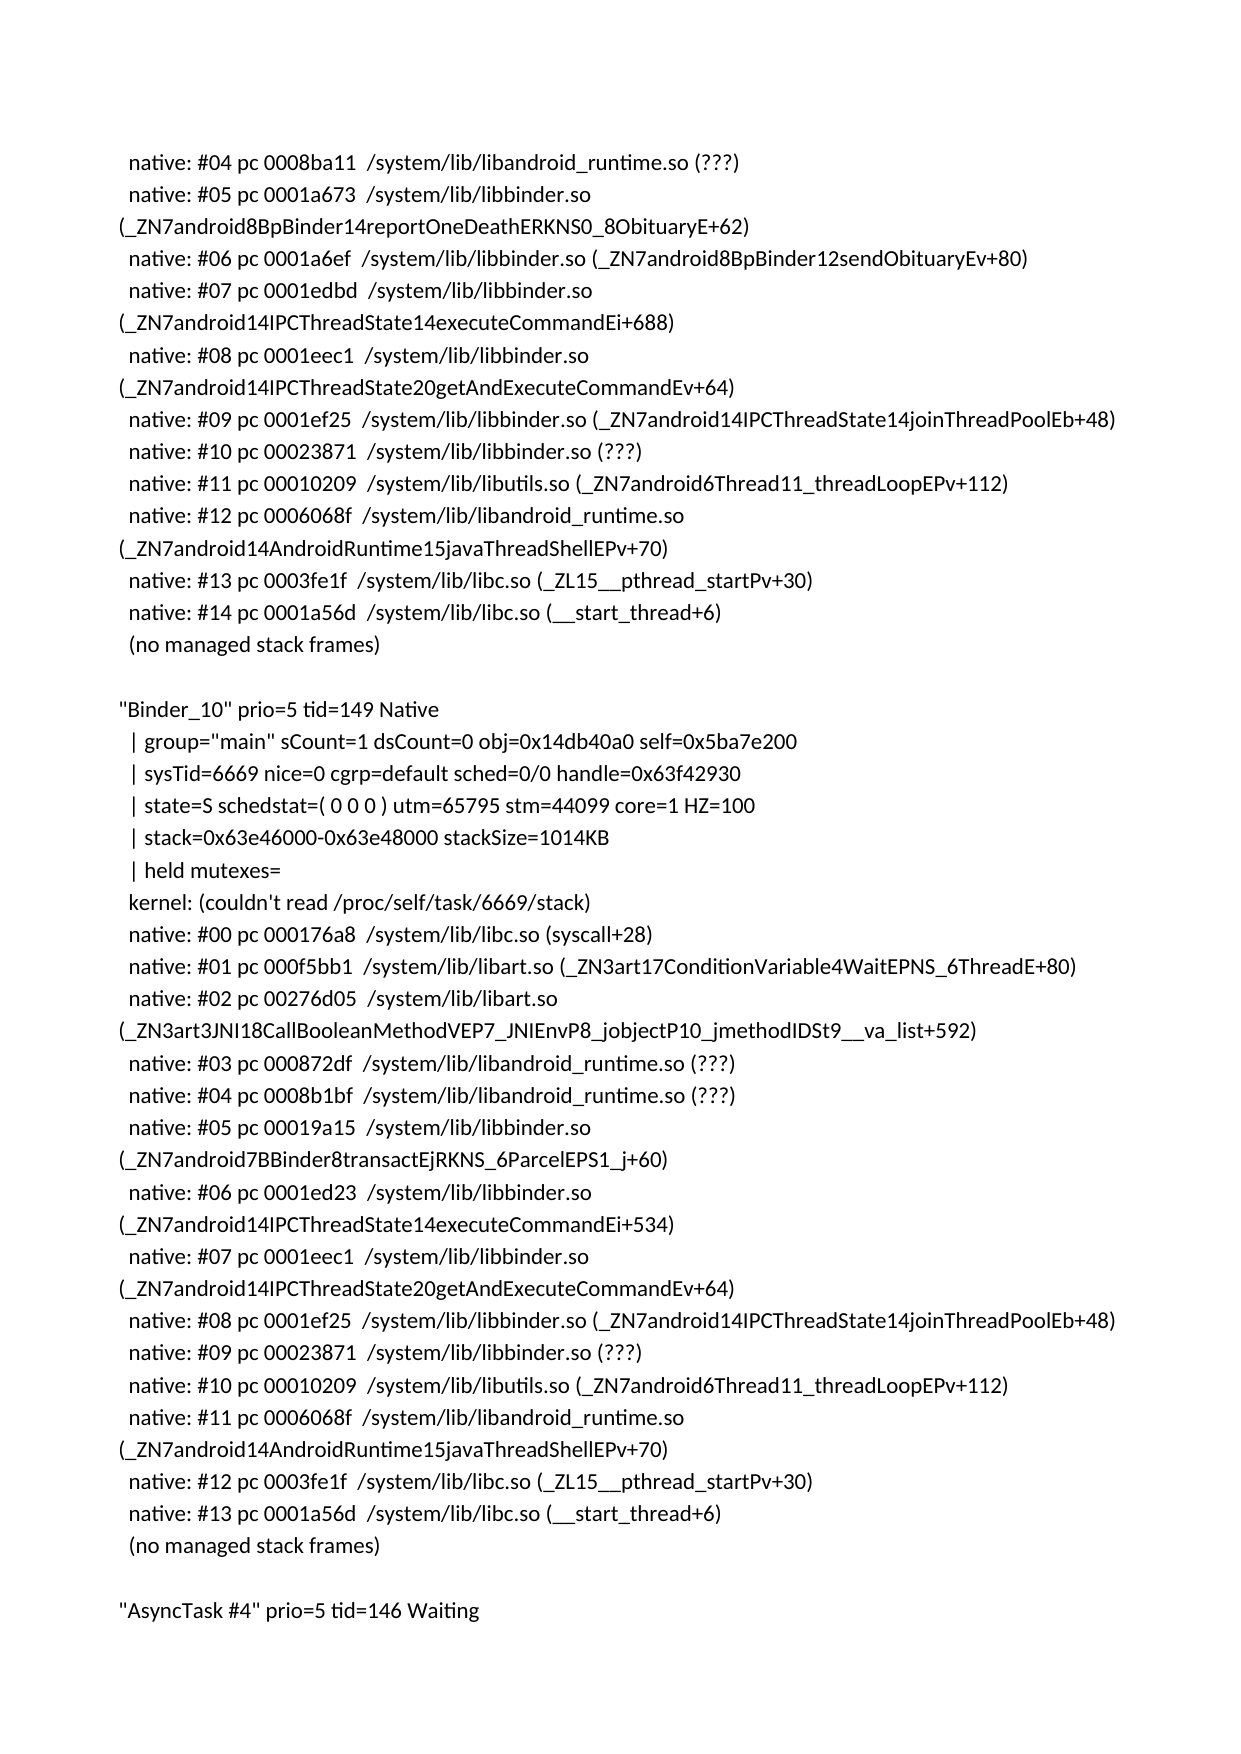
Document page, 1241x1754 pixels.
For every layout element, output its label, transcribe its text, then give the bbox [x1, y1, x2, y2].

text native: #12 pc 0006068f /system/lib/libandroid_runtime.so (_ZN7android14AndroidRuntime15javaThreadShellEPv+70) [118, 502, 1122, 562]
text native: #04 pc 0008ba11 /system/lib/libandroid_runtime.so (???) [118, 148, 1122, 176]
text native: #06 pc 0001ed23 /system/lib/libbinder.so (_ZN7android14IPCThreadState14executeCommandEi+534) [118, 1178, 1122, 1238]
text native: #11 pc 0006068f /system/lib/libandroid_runtime.so (_ZN7android14AndroidRuntime15javaThreadShellEPv+70) [118, 1403, 1122, 1463]
text native: #01 pc 000f5bb1 /system/lib/libart.so (_ZN3art17ConditionVariable4WaitEPNS_6ThreadE+80) [118, 952, 1122, 980]
text | held mutexes= [118, 856, 1122, 884]
text (no managed stack frames) [118, 630, 1122, 658]
text native: #13 pc 0001a56d /system/lib/libc.so (__start_thread+6) [118, 1499, 1122, 1527]
text native: #04 pc 0008b1bf /system/lib/libandroid_runtime.so (???) [118, 1081, 1122, 1109]
text native: #10 pc 00023871 /system/lib/libbinder.so (???) [118, 437, 1122, 465]
text (no managed stack frames) [118, 1532, 1122, 1560]
text native: #06 pc 0001a6ef /system/lib/libbinder.so (_ZN7android8BpBinder12sendObituaryEv+80) [118, 244, 1122, 272]
text native: #09 pc 00023871 /system/lib/libbinder.so (???) [118, 1338, 1122, 1367]
text kernel: (couldn't read /proc/self/task/6669/stack) [118, 888, 1122, 916]
text | sysTid=6669 nice=0 cgrp=default sched=0/0 handle=0x63f42930 [118, 759, 1122, 787]
text "AsyncTask #4" prio=5 tid=146 Waiting [118, 1596, 1122, 1624]
text native: #08 pc 0001ef25 /system/lib/libbinder.so (_ZN7android14IPCThreadState14joinThreadPoolEb+48) [118, 1306, 1122, 1334]
text native: #09 pc 0001ef25 /system/lib/libbinder.so (_ZN7android14IPCThreadState14joinThreadPoolEb+48) [118, 405, 1122, 433]
text | stack=0x63e46000-0x63e48000 stackSize=1014KB [118, 823, 1122, 852]
text | group="main" sCount=1 dsCount=0 obj=0x14db40a0 self=0x5ba7e200 [118, 727, 1122, 755]
text "Binder_10" prio=5 tid=149 Native [118, 695, 1122, 723]
text native: #08 pc 0001eec1 /system/lib/libbinder.so (_ZN7android14IPCThreadState20getAndExecuteCommandEv+64) [118, 341, 1122, 401]
text native: #11 pc 00010209 /system/lib/libutils.so (_ZN7android6Thread11_threadLoopEPv+112) [118, 469, 1122, 497]
text native: #03 pc 000872df /system/lib/libandroid_runtime.so (???) [118, 1049, 1122, 1077]
text native: #12 pc 0003fe1f /system/lib/libc.so (_ZL15__pthread_startPv+30) [118, 1467, 1122, 1495]
text native: #13 pc 0003fe1f /system/lib/libc.so (_ZL15__pthread_startPv+30) [118, 566, 1122, 594]
text native: #14 pc 0001a56d /system/lib/libc.so (__start_thread+6) [118, 598, 1122, 626]
text native: #10 pc 00010209 /system/lib/libutils.so (_ZN7android6Thread11_threadLoopEPv+112) [118, 1371, 1122, 1399]
text | state=S schedstat=( 0 0 0 ) utm=65795 stm=44099 core=1 HZ=100 [118, 791, 1122, 819]
text native: #05 pc 0001a673 /system/lib/libbinder.so (_ZN7android8BpBinder14reportOneDeathERKNS0_8ObituaryE+62) [118, 180, 1122, 240]
text native: #00 pc 000176a8 /system/lib/libc.so (syscall+28) [118, 920, 1122, 948]
text native: #05 pc 00019a15 /system/lib/libbinder.so (_ZN7android7BBinder8transactEjRKNS_6ParcelEPS1_j+60) [118, 1113, 1122, 1173]
text native: #07 pc 0001edbd /system/lib/libbinder.so (_ZN7android14IPCThreadState14executeCommandEi+688) [118, 276, 1122, 337]
text native: #07 pc 0001eec1 /system/lib/libbinder.so (_ZN7android14IPCThreadState20getAndExecuteCommandEv+64) [118, 1242, 1122, 1302]
text native: #02 pc 00276d05 /system/lib/libart.so (_ZN3art3JNI18CallBooleanMethodVEP7_JNIEnvP8_jobjectP10_jmethodIDSt9__va_list+592) [118, 984, 1122, 1045]
